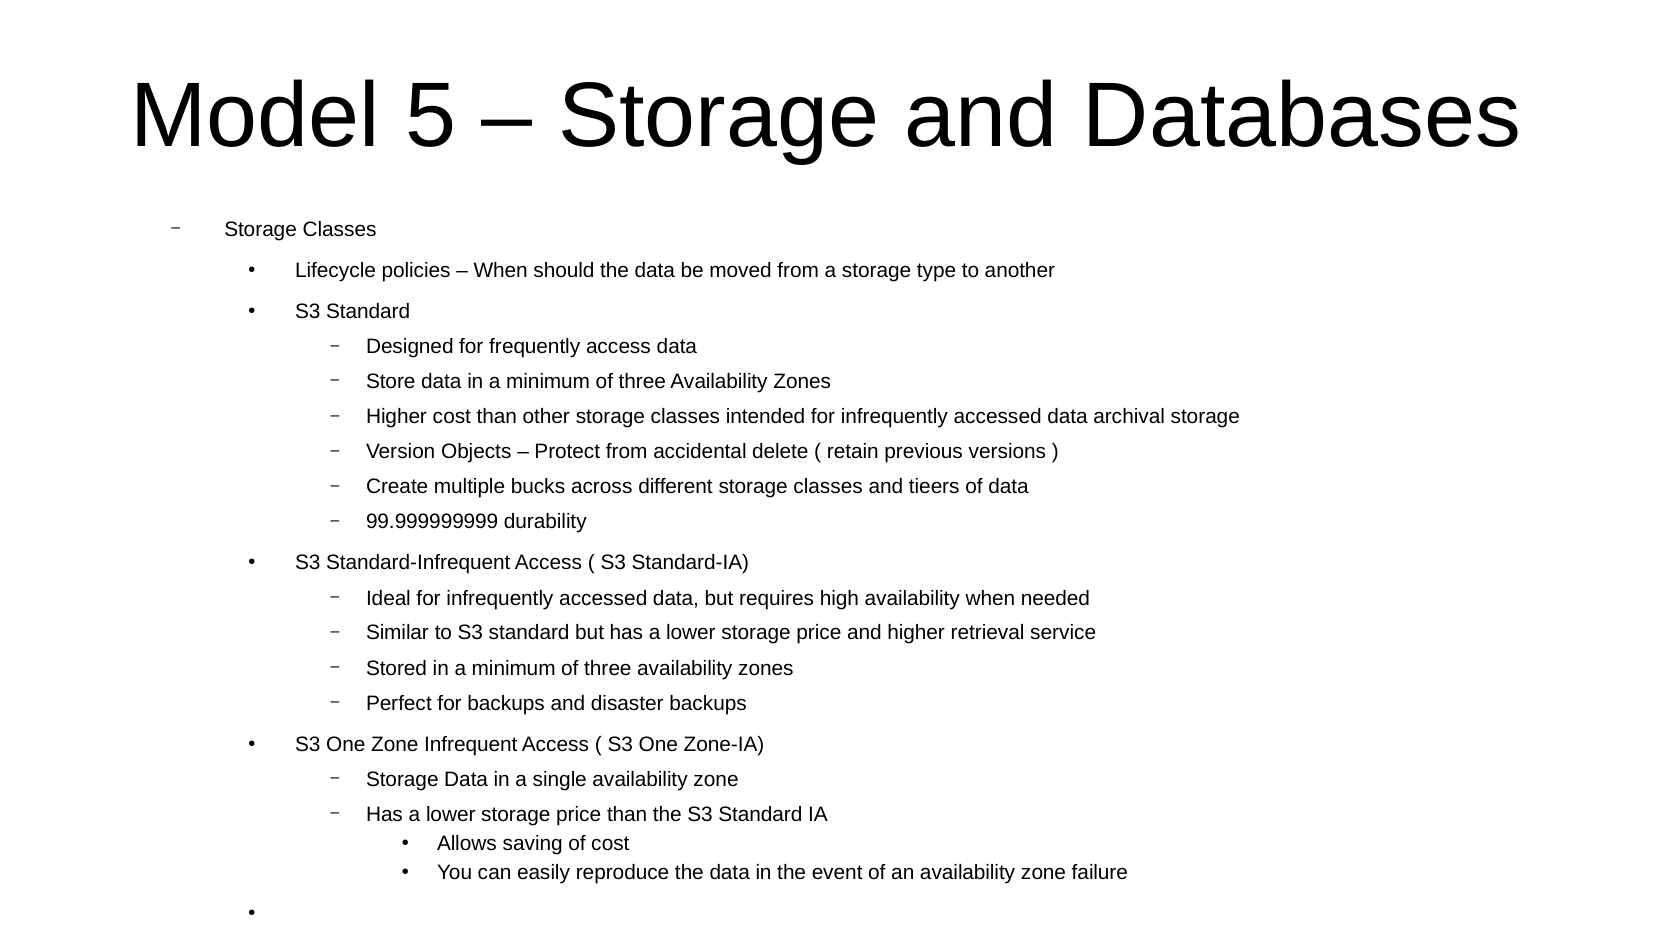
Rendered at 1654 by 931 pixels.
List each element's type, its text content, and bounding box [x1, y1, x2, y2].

title Model 5 – Storage and Databases [82, 37, 1571, 193]
list Storage Classes Lifecycle policies – When should the data be moved from a storage type to another S3 Standard Designed for frequently access data Store data in a minimum of three Availability Zones Higher cost than other storage classes intended for infrequently accessed data archival storage Version Objects – Protect from accidental delete ( retain previous versions ) Create multiple bucks across different storage classes and tieers of data 99.999999999 durability S3 Standard-Infrequent Access ( S3 Standard-IA) Ideal for infrequently accessed data, but requires high availability when needed Similar to S3 standard but has a lower storage price and higher retrieval service Stored in a minimum of three availability zones Perfect for backups and disaster backups S3 One Zone Infrequent Access ( S3 One Zone-IA) Storage Data in a single availability zone Has a lower storage price than the S3 Standard IA Allows saving of cost You can easily reproduce the data in the event of an availability zone failure [82, 217, 1621, 916]
